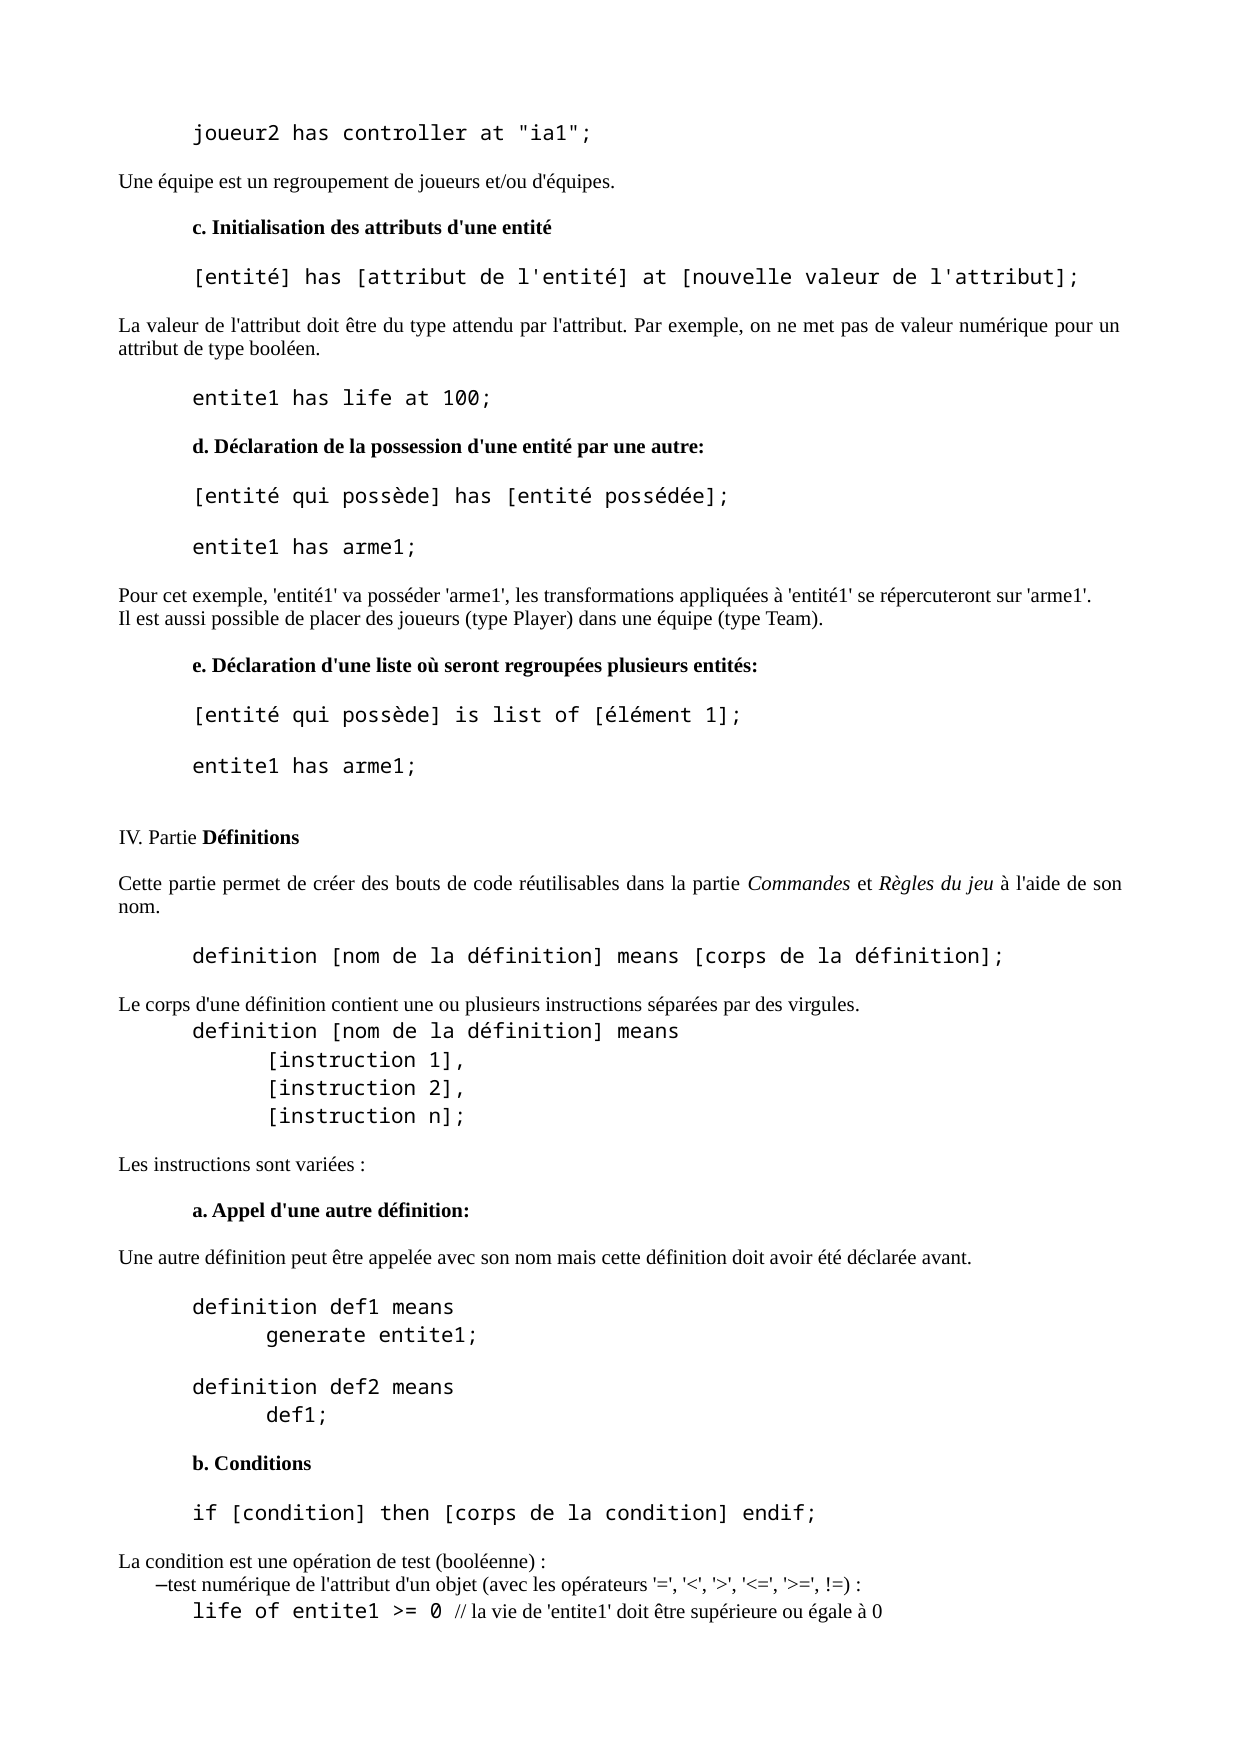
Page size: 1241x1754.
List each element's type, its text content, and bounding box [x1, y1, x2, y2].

list test numérique de l'attribut d'un objet (avec les opérateurs '=', '<', '>', '<=', '>=', !=) : [118, 1573, 1122, 1596]
text [entité qui possède] is list of [élément 1]; [118, 700, 1122, 728]
text if [condition] then [corps de la condition] endif; [118, 1498, 1122, 1527]
text Une autre définition peut être appelée avec son nom mais cette définition doit avoir été déclarée avant. [118, 1246, 1122, 1269]
text La condition est une opération de test (booléenne) : [118, 1550, 1122, 1573]
text c. Initialisation des attributs d'une entité [118, 216, 1122, 239]
text Cette partie permet de créer des bouts de code réutilisables dans la partie Commandes et Règles du jeu à l'aide de son nom. [118, 872, 1122, 918]
text [instruction 2], [118, 1073, 1122, 1102]
text [instruction 1], [118, 1045, 1122, 1073]
text def1; [118, 1400, 1122, 1429]
text Pour cet exemple, 'entité1' va posséder 'arme1', les transformations appliquées à 'entité1' se répercuteront sur 'arme1'. [118, 584, 1122, 607]
text definition def1 means [118, 1292, 1122, 1320]
text entite1 has life at 100; [118, 383, 1122, 412]
text Il est aussi possible de placer des joueurs (type Player) dans une équipe (type Team). [118, 607, 1122, 630]
text life of entite1 >= 0 // la vie de 'entite1' doit être supérieure ou égale à 0 [118, 1596, 1122, 1624]
text [entité qui possède] has [entité possédée]; [118, 481, 1122, 509]
text Le corps d'une définition contient une ou plusieurs instructions séparées par des virgules. [118, 993, 1122, 1016]
text entite1 has arme1; [118, 532, 1122, 561]
text definition [nom de la définition] means [corps de la définition]; [118, 942, 1122, 970]
text joueur2 has controller at "ia1"; [118, 118, 1122, 147]
text generate entite1; [118, 1320, 1122, 1349]
text definition def2 means [118, 1372, 1122, 1400]
text IV. Partie Définitions [44, 826, 1122, 849]
text a. Appel d'une autre définition: [118, 1199, 1122, 1222]
text e. Déclaration d'une liste où seront regroupées plusieurs entités: [118, 653, 1122, 677]
text [entité] has [attribut de l'entité] at [nouvelle valeur de l'attribut]; [118, 262, 1122, 291]
text d. Déclaration de la possession d'une entité par une autre: [118, 435, 1122, 458]
text entite1 has arme1; [118, 751, 1122, 780]
text La valeur de l'attribut doit être du type attendu par l'attribut. Par exemple, on ne met pas de valeur numérique pour un attribut de type booléen. [118, 314, 1122, 360]
text [instruction n]; [118, 1102, 1122, 1130]
text Une équipe est un regroupement de joueurs et/ou d'équipes. [118, 170, 1122, 193]
text b. Conditions [118, 1452, 1122, 1475]
text Les instructions sont variées : [118, 1153, 1122, 1176]
text definition [nom de la définition] means [118, 1016, 1122, 1045]
